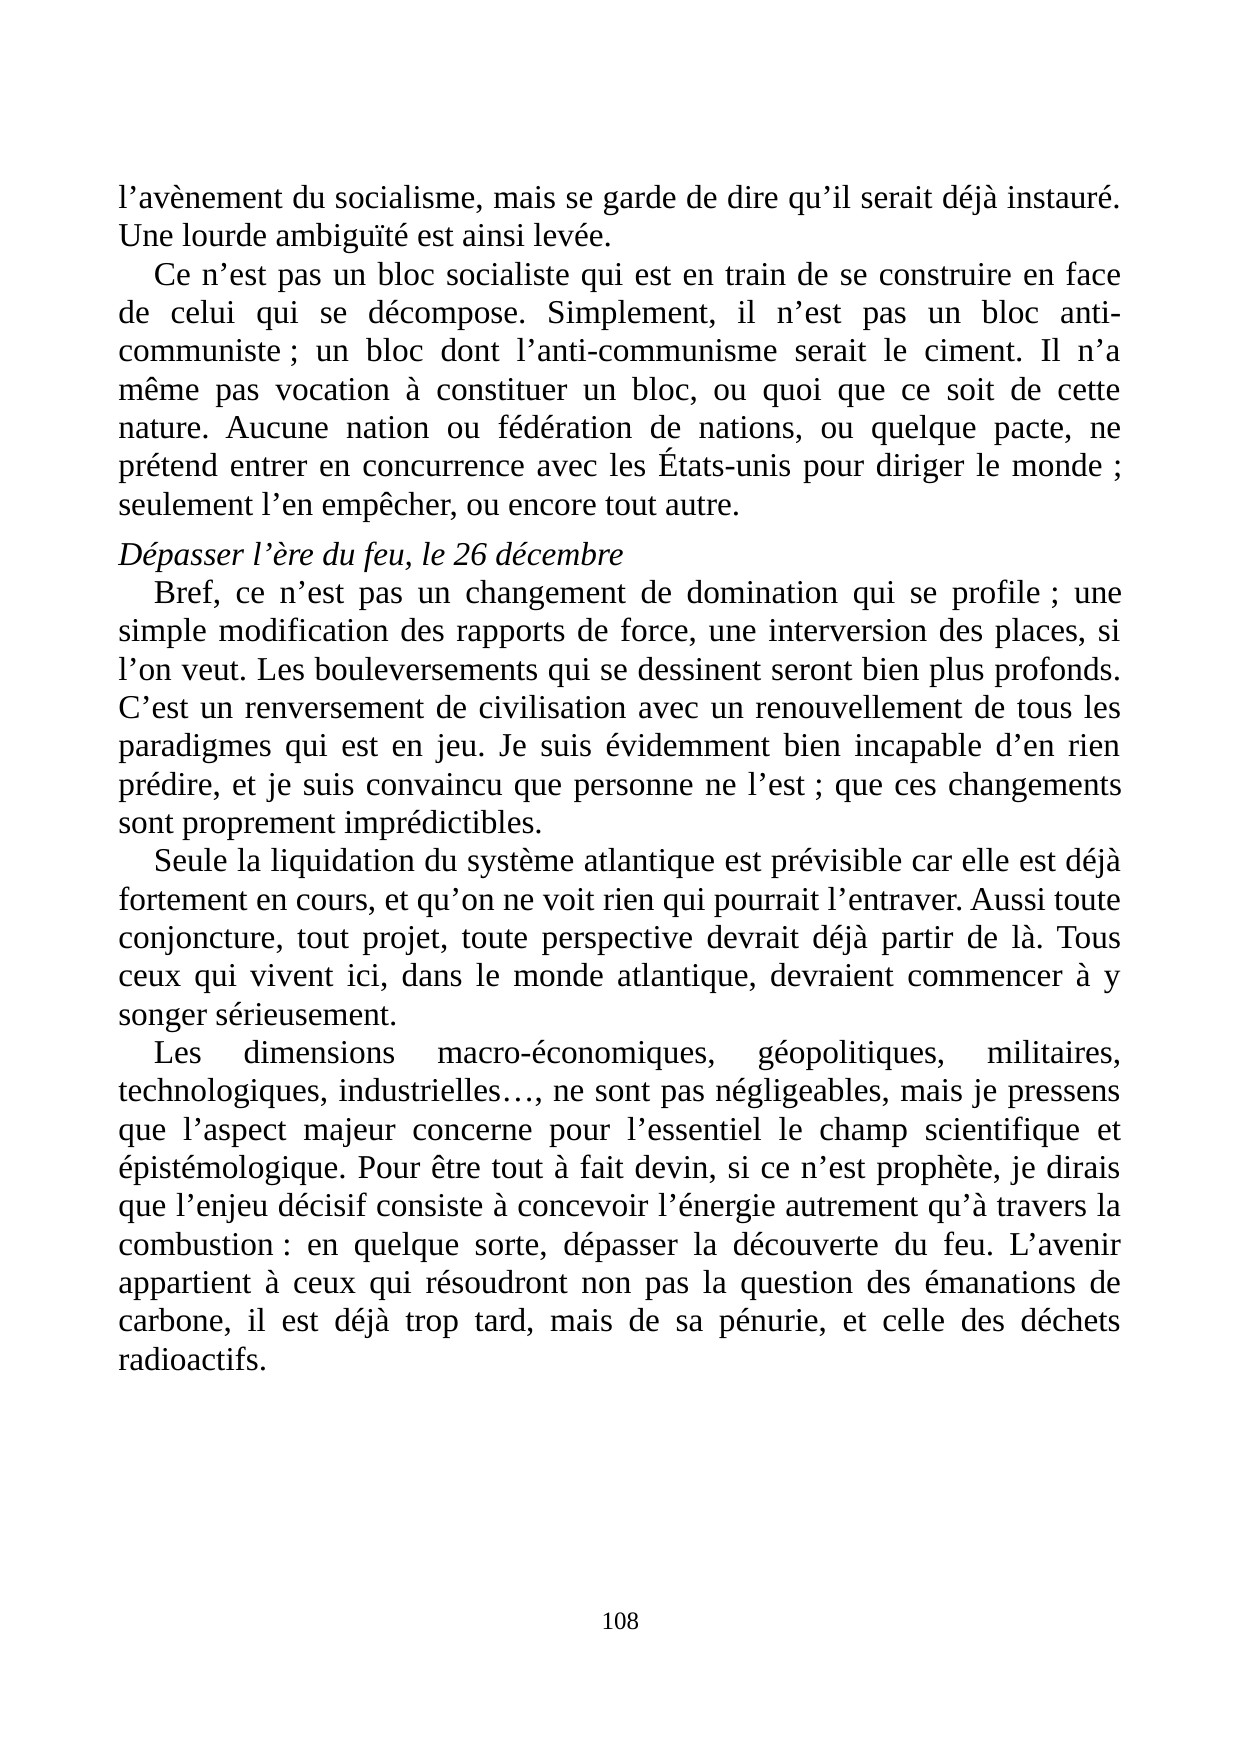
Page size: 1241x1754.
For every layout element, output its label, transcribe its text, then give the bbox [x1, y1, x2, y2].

subtitle Dépasser l’ère du feu, le 26 décembre [118, 534, 1122, 572]
text Seule la liquidation du système atlantique est prévisible car elle est déjà fortement en cours, et qu’on ne voit rien qui pourrait l’entraver. Aussi toute conjoncture, tout projet, toute perspective devrait déjà partir de là. Tous ceux qui vivent ici, dans le monde atlantique, devraient commencer à y songer sérieusement. [118, 841, 1122, 1032]
text l’avènement du socialisme, mais se garde de dire qu’il serait déjà instauré. Une lourde ambiguïté est ainsi levée. [118, 177, 1122, 254]
text Bref, ce n’est pas un changement de domination qui se profile ; une simple modification des rapports de force, une interversion des places, si l’on veut. Les bouleversements qui se dessinent seront bien plus profonds. C’est un renversement de civilisation avec un renouvellement de tous les paradigmes qui est en jeu. Je suis évidemment bien incapable d’en rien prédire, et je suis convaincu que personne ne l’est ; que ces changements sont proprement imprédictibles. [118, 572, 1122, 841]
text Les dimensions macro-économiques, géopolitiques, militaires, technologiques, industrielles…, ne sont pas négligeables, mais je pressens que l’aspect majeur concerne pour l’essentiel le champ scientifique et épistémologique. Pour être tout à fait devin, si ce n’est prophète, je dirais que l’enjeu décisif consiste à concevoir l’énergie autrement qu’à travers la combustion : en quelque sorte, dépasser la découverte du feu. L’avenir appartient à ceux qui résoudront non pas la question des émanations de carbone, il est déjà trop tard, mais de sa pénurie, et celle des déchets radioactifs. [118, 1032, 1122, 1377]
text Ce n’est pas un bloc socialiste qui est en train de se construire en face de celui qui se décompose. Simplement, il n’est pas un bloc anti-communiste ; un bloc dont l’anti-communisme serait le ciment. Il n’a même pas vocation à constituer un bloc, ou quoi que ce soit de cette nature. Aucune nation ou fédération de nations, ou quelque pacte, ne prétend entrer en concurrence avec les États-unis pour diriger le monde ; seulement l’en empêcher, ou encore tout autre. [118, 254, 1122, 522]
